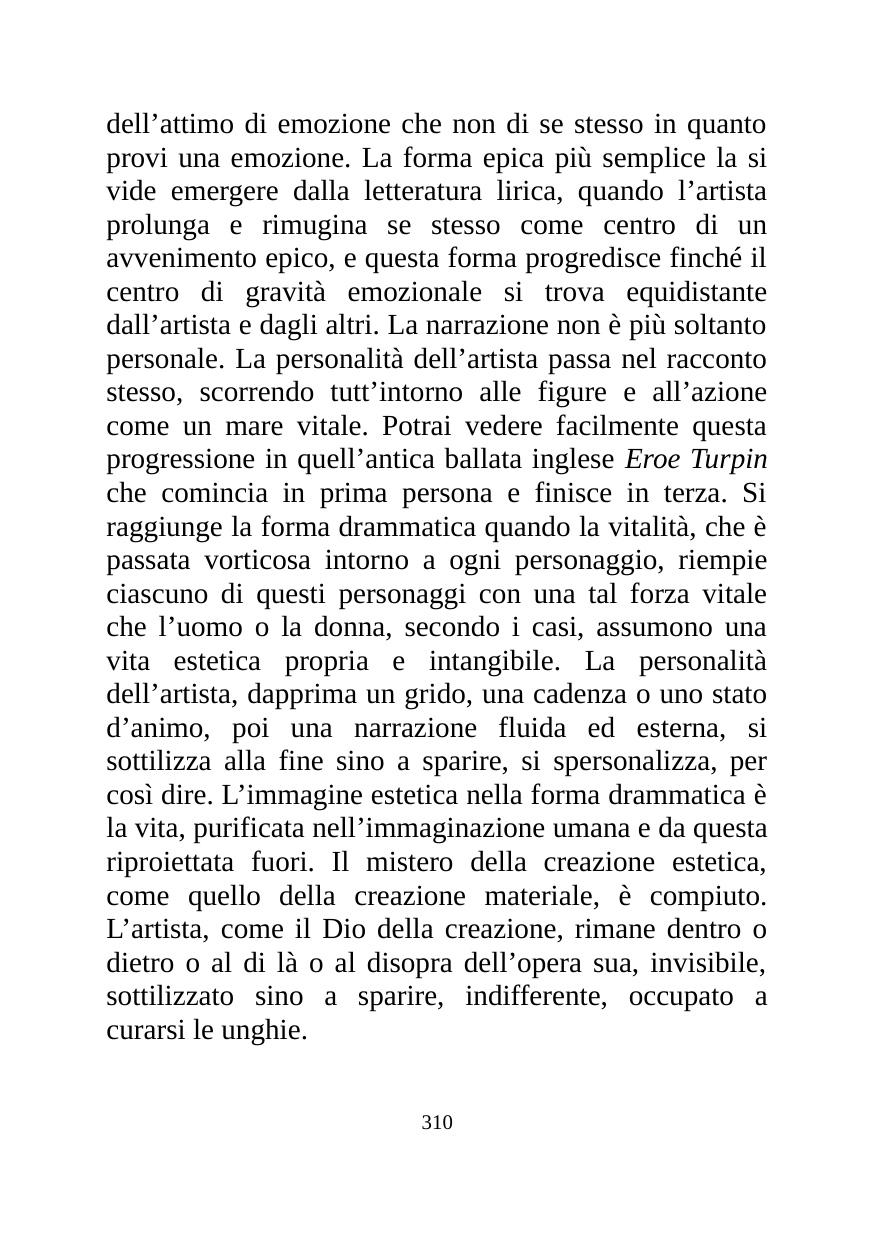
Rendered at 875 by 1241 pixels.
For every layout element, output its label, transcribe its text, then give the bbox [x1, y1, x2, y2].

text dell’attimo di emozione che non di se stesso in quanto provi una emozione. La forma epica più semplice la si vide emergere dalla letteratura lirica, quando l’artista prolunga e rimugina se stesso come centro di un avvenimento epico, e questa forma progredisce finché il centro di gravità emozionale si trova equidistante dall’artista e dagli altri. La narrazione non è più soltanto personale. La personalità dell’artista passa nel racconto stesso, scorrendo tutt’intorno alle figure e all’azione come un mare vitale. Potrai vedere facilmente questa progressione in quell’antica ballata inglese Eroe Turpin che comincia in prima persona e finisce in terza. Si raggiunge la forma drammatica quando la vitalità, che è passata vorticosa intorno a ogni personaggio, riempie ciascuno di questi personaggi con una tal forza vitale che l’uomo o la donna, secondo i casi, assumono una vita estetica propria e intangibile. La personalità dell’artista, dapprima un grido, una cadenza o uno stato d’animo, poi una narrazione fluida ed esterna, si sottilizza alla fine sino a sparire, si spersonalizza, per così dire. L’immagine estetica nella forma drammatica è la vita, purificata nell’immaginazione umana e da questa riproiettata fuori. Il mistero della creazione estetica, come quello della creazione materiale, è compiuto. L’artista, come il Dio della creazione, rimane dentro o dietro o al di là o al disopra dell’opera sua, invisibile, sottilizzato sino a sparire, indifferente, occupato a curarsi le unghie. [106, 106, 768, 1045]
